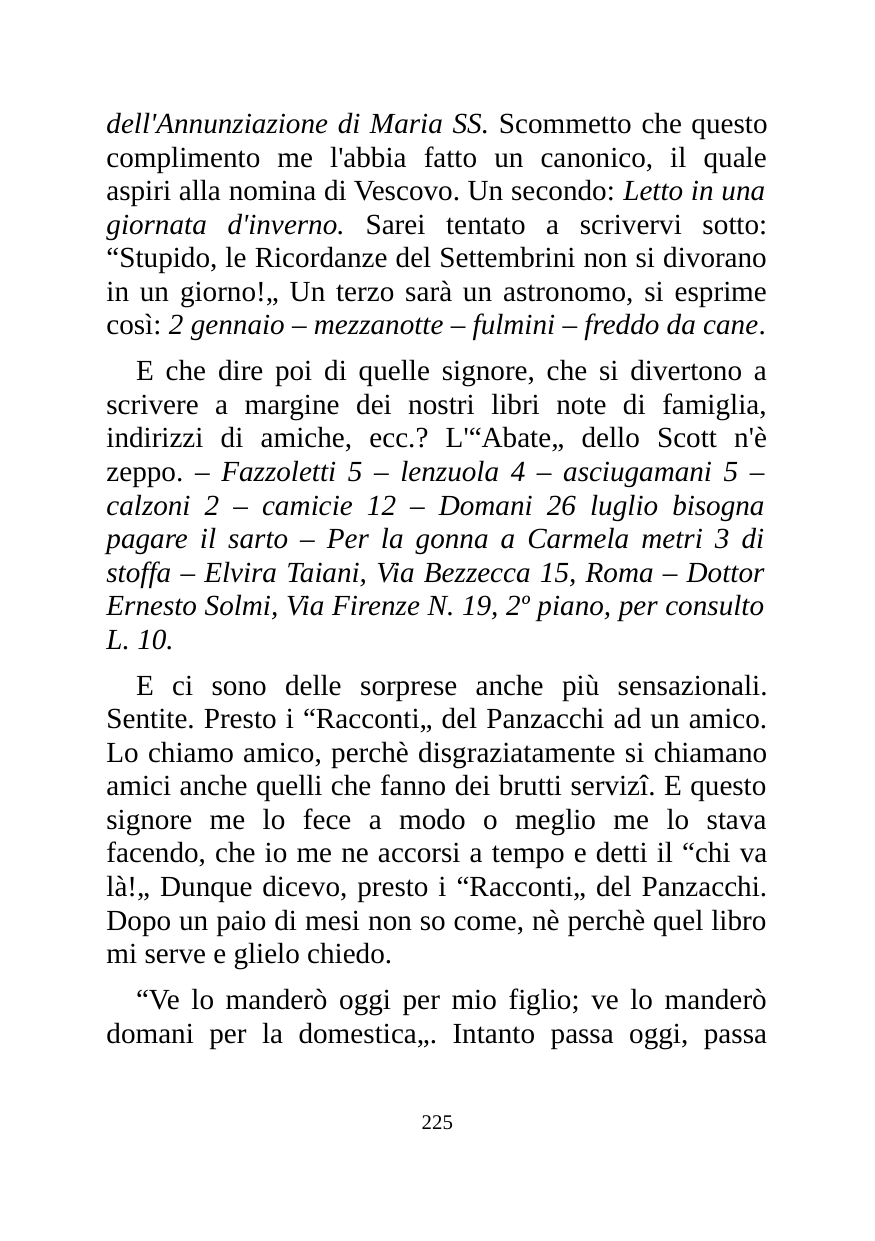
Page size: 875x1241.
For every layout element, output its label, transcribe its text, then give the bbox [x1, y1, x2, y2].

text dell'Annunziazione di Maria SS. Scommetto che questo complimento me l'abbia fatto un canonico, il quale aspiri alla nomina di Vescovo. Un secondo: Letto in una giornata d'inverno. Sarei tentato a scrivervi sotto: “Stupido, le Ricordanze del Settembrini non si divorano in un giorno!„ Un terzo sarà un astronomo, si esprime così: 2 gennaio – mezzanotte – fulmini – freddo da cane. [106, 106, 768, 341]
text E ci sono delle sorprese anche più sensazionali. Sentite. Presto i “Racconti„ del Panzacchi ad un amico. Lo chiamo amico, perchè disgraziatamente si chiamano amici anche quelli che fanno dei brutti servizî. E questo signore me lo fece a modo o meglio me lo stava facendo, che io me ne accorsi a tempo e detti il “chi va là!„ Dunque dicevo, presto i “Racconti„ del Panzacchi. Dopo un paio di mesi non so come, nè perchè quel libro mi serve e glielo chiedo. [106, 668, 768, 970]
text E che dire poi di quelle signore, che si divertono a scrivere a margine dei nostri libri note di famiglia, indirizzi di amiche, ecc.? L'“Abate„ dello Scott n'è zeppo. – Fazzoletti 5 – lenzuola 4 – asciugamani 5 – calzoni 2 – camicie 12 – Domani 26 luglio bisogna pagare il sarto – Per la gonna a Carmela metri 3 di stoffa – Elvira Taiani, Via Bezzecca 15, Roma – Dottor Ernesto Solmi, Via Firenze N. 19, 2º piano, per consulto L. 10. [106, 353, 768, 655]
text “Ve lo manderò oggi per mio figlio; ve lo manderò domani per la domestica„. Intanto passa oggi, passa [106, 982, 768, 1049]
